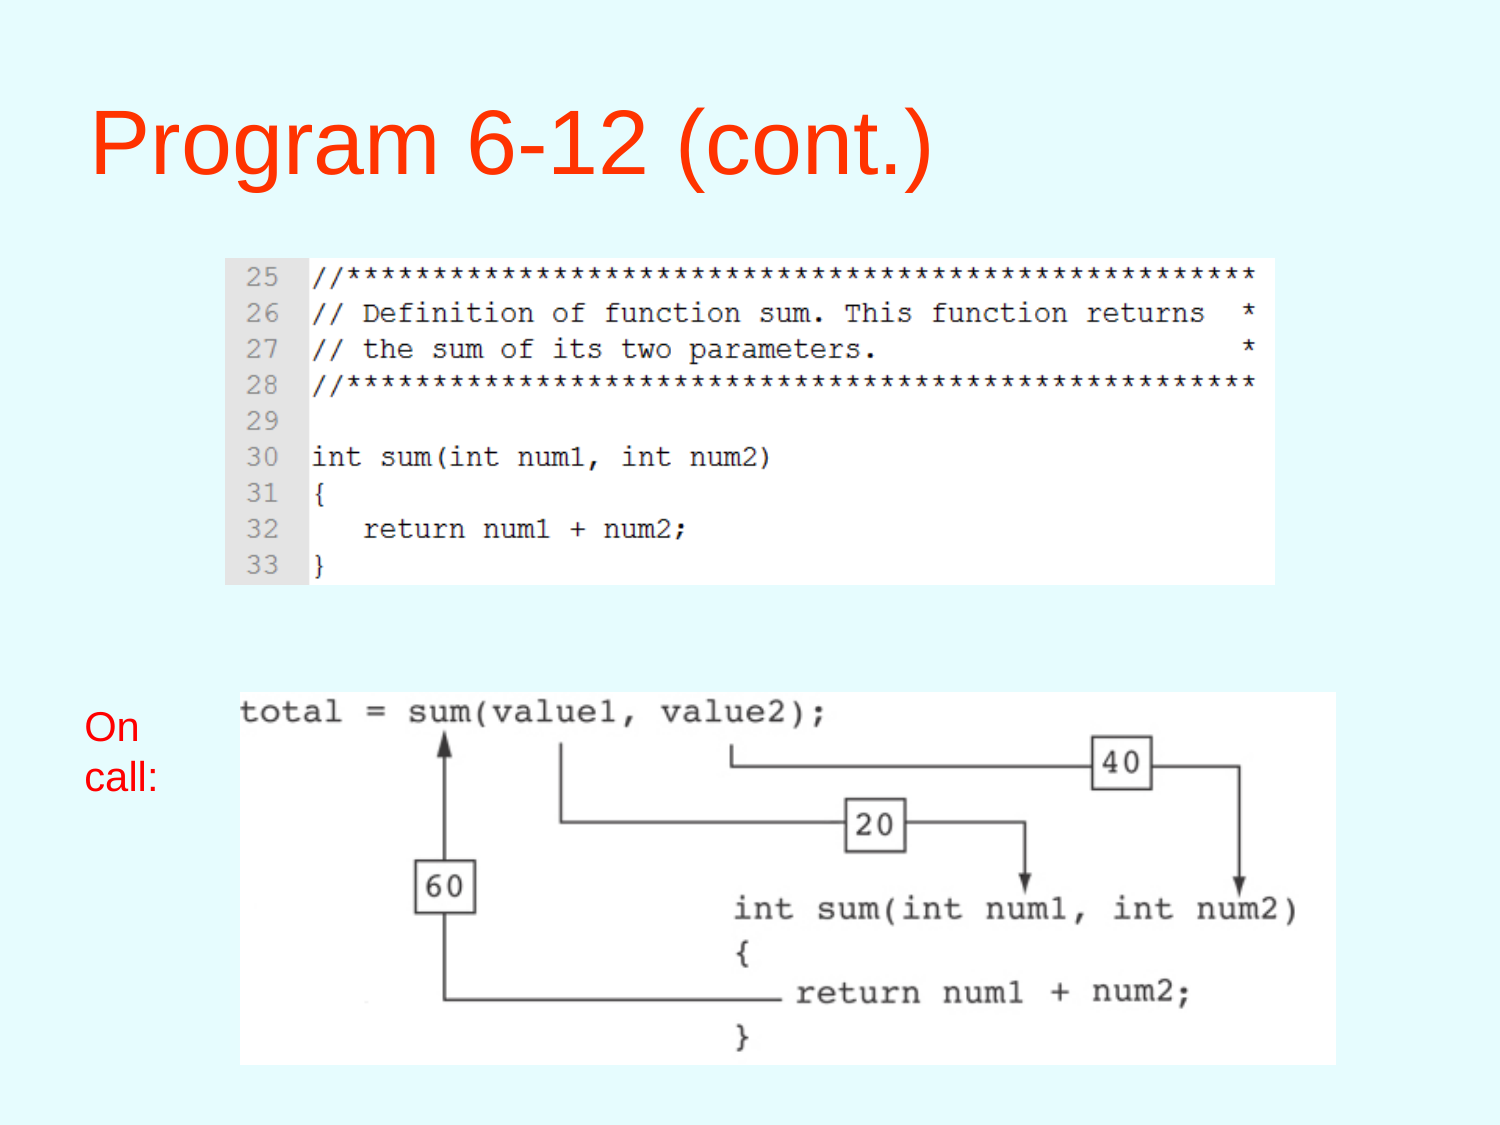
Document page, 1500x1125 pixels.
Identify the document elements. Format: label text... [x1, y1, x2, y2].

title Program 6-12 (cont.) [75, 45, 1423, 231]
picture [240, 692, 1336, 1066]
picture [225, 258, 1275, 586]
text_box On call: [69, 692, 204, 808]
